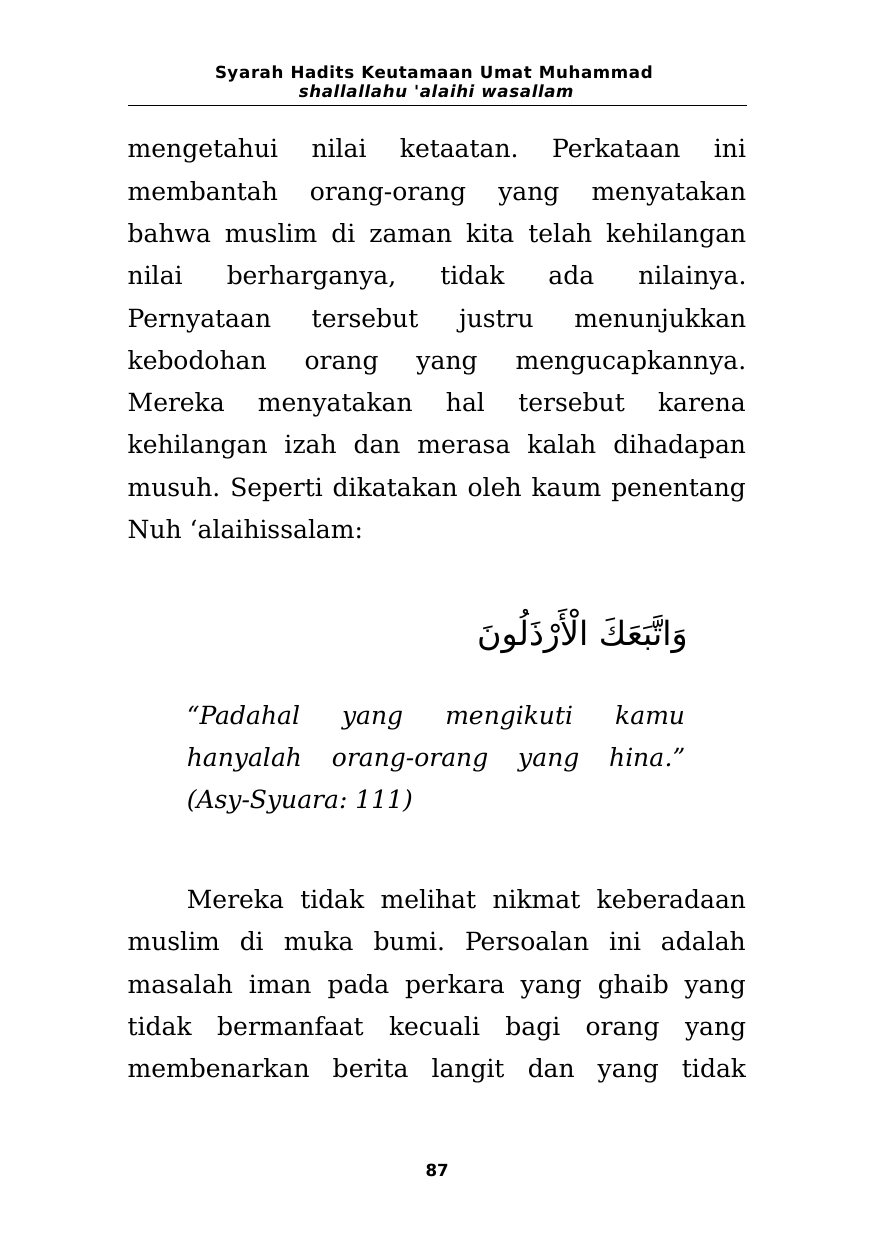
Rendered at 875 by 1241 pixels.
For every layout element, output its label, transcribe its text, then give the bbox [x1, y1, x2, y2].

text وَاتَّبَعَكَ الْأَرْذَلُونَ [187, 615, 687, 654]
text “Padahal yang mengikuti kamu hanyalah orang-orang yang hina.” (Asy-Syuara: 111) [187, 701, 687, 815]
text mengetahui nilai ketaatan. Perkataan ini membantah orang-orang yang menyatakan bahwa muslim di zaman kita telah kehilangan nilai berharganya, tidak ada nilainya. Pernyataan tersebut justru menunjukkan kebodohan orang yang mengucapkannya. Mereka menyatakan hal tersebut karena kehilangan izah dan merasa kalah dihadapan musuh. Seperti dikatakan oleh kaum penentang Nuh ‘alaihissalam: [127, 134, 747, 544]
text Mereka tidak melihat nikmat keberadaan muslim di muka bumi. Persoalan ini adalah masalah iman pada perkara yang ghaib yang tidak bermanfaat kecuali bagi orang yang membenarkan berita langit dan yang tidak [127, 885, 747, 1083]
